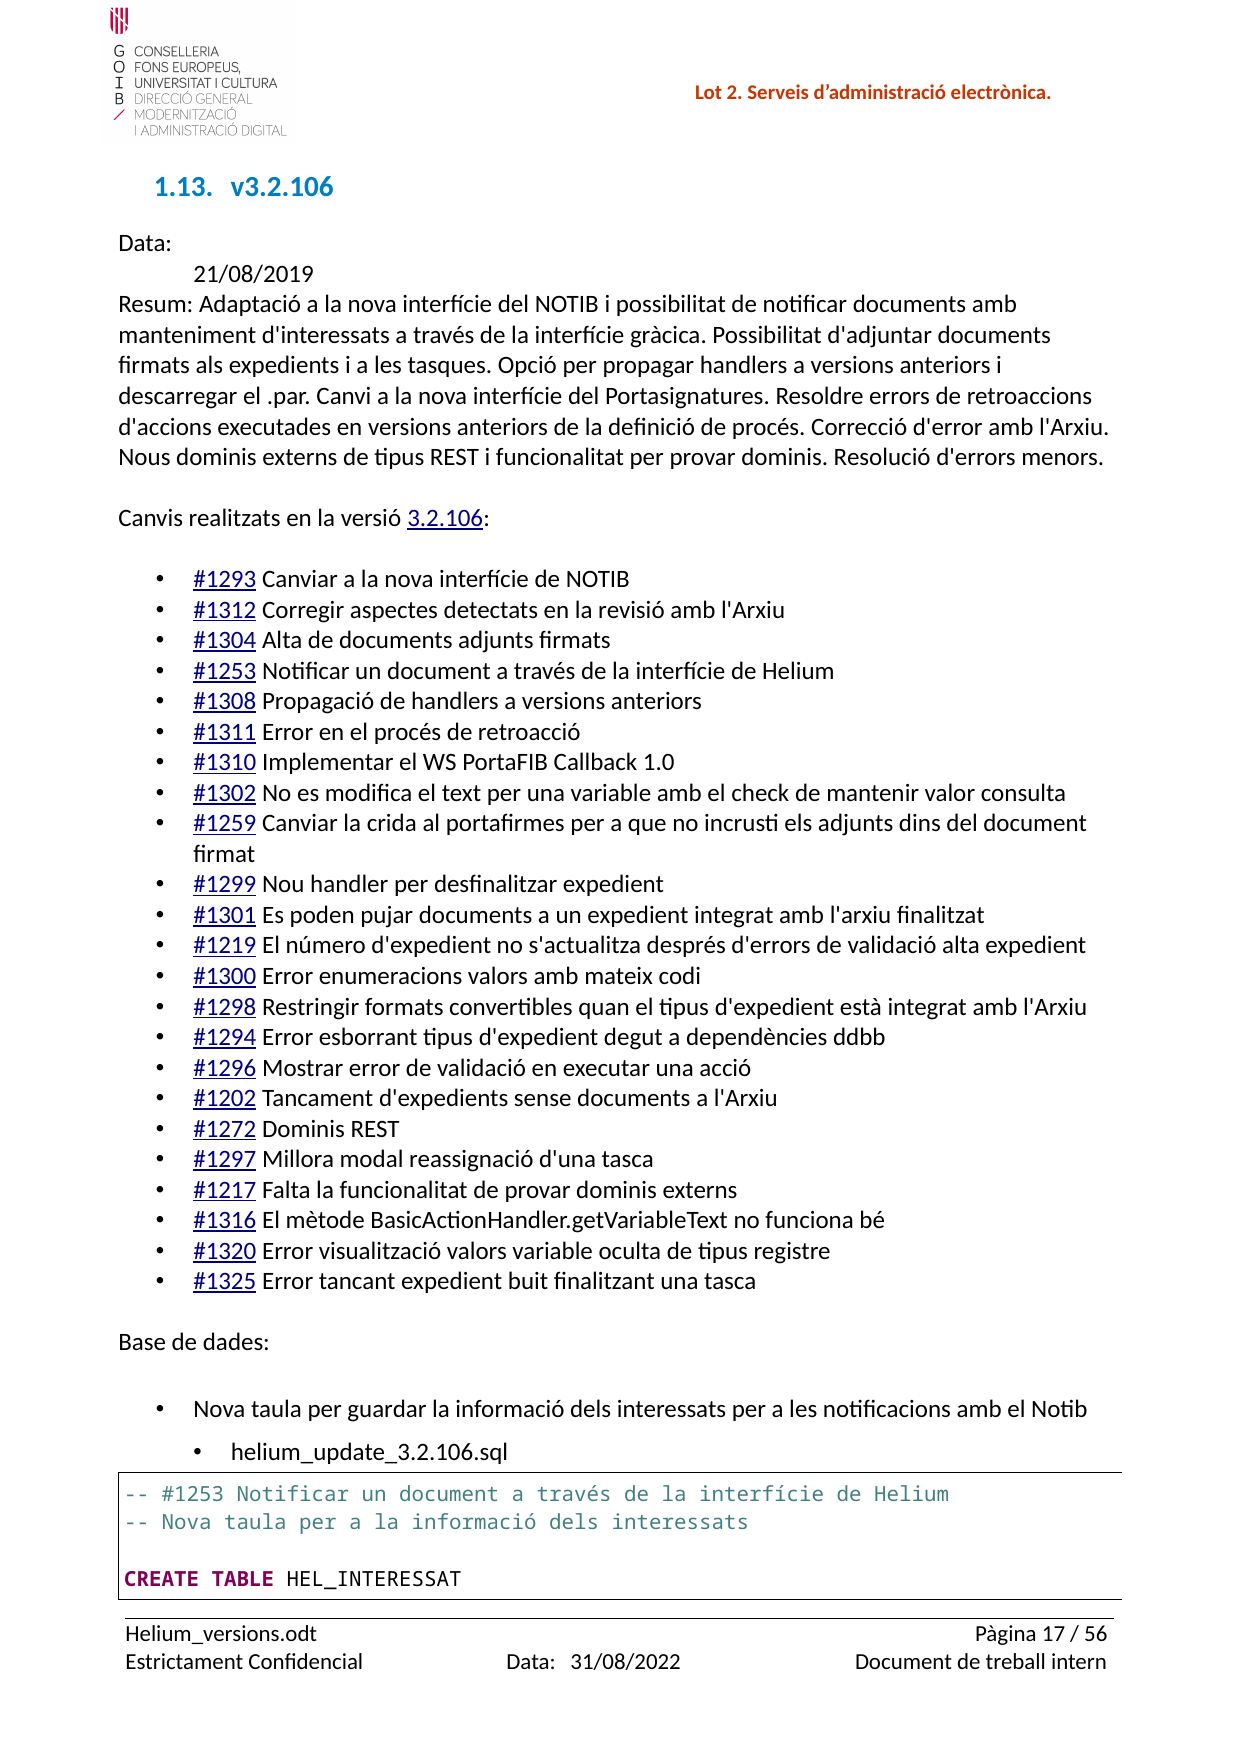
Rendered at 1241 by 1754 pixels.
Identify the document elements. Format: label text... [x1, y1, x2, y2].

picture [100, 0, 297, 144]
list #1202 Tancament d'expedients sense documents a l'Arxiu [156, 1082, 1122, 1113]
table_header -- #1253 Notificar un document a través de la interfície de Helium -- Nova taula per a la informació dels interessats CREATE TABLE HEL_INTERESSAT [119, 1473, 1122, 1598]
text Resum: Adaptació a la nova interfície del NOTIB i possibilitat de notificar documents amb manteniment d'interessats a través de la interfície gràcica. Possibilitat d'adjuntar documents firmats als expedients i a les tasques. Opció per propagar handlers a versions anteriors i descarregar el .par. Canvi a la nova interfície del Portasignatures. Resoldre errors de retroaccions d'accions executades en versions anteriors de la definició de procés. Correcció d'error amb l'Arxiu. Nous dominis externs de tipus REST i funcionalitat per provar dominis. Resolució d'errors menors. [118, 289, 1122, 472]
list #1217 Falta la funcionalitat de provar dominis externs [156, 1174, 1122, 1204]
text Canvis realitzats en la versió 3.2.106: [118, 502, 1122, 533]
list Nova taula per guardar la informació dels interessats per a les notificacions amb el Notib [156, 1393, 1122, 1424]
subtitle v3.2.106 [153, 168, 1122, 204]
list helium_update_3.2.106.sql [193, 1436, 1122, 1466]
list #1312 Corregir aspectes detectats en la revisió amb l'Arxiu [156, 594, 1122, 624]
list #1300 Error enumeracions valors amb mateix codi [156, 960, 1122, 991]
list #1310 Implementar el WS PortaFIB Callback 1.0 [156, 746, 1122, 777]
text Base de dades: [118, 1326, 1122, 1357]
list #1311 Error en el procés de retroacció [156, 716, 1122, 746]
list #1320 Error visualització valors variable oculta de tipus registre [156, 1235, 1122, 1265]
list #1294 Error esborrant tipus d'expedient degut a dependències ddbb [156, 1021, 1122, 1052]
list #1259 Canviar la crida al portafirmes per a que no incrusti els adjunts dins del document firmat [156, 807, 1122, 868]
list #1293 Canviar a la nova interfície de NOTIB [156, 563, 1122, 594]
list #1308 Propagació de handlers a versions anteriors [156, 685, 1122, 716]
list #1301 Es poden pujar documents a un expedient integrat amb l'arxiu finalitzat [156, 899, 1122, 929]
list #1298 Restringir formats convertibles quan el tipus d'expedient està integrat amb l'Arxiu [156, 991, 1122, 1021]
list #1297 Millora modal reassignació d'una tasca [156, 1143, 1122, 1174]
list #1325 Error tancant expedient buit finalitzant una tasca [156, 1265, 1122, 1296]
list #1219 El número d'expedient no s'actualitza després d'errors de validació alta expedient [156, 929, 1122, 960]
list #1253 Notificar un document a través de la interfície de Helium [156, 655, 1122, 685]
list #1304 Alta de documents adjunts firmats [156, 624, 1122, 655]
text Data: [118, 228, 1122, 258]
list #1296 Mostrar error de validació en executar una acció [156, 1052, 1122, 1082]
text 21/08/2019 [118, 258, 1122, 289]
list #1302 No es modifica el text per una variable amb el check de mantenir valor consulta [156, 777, 1122, 807]
list #1299 Nou handler per desfinalitzar expedient [156, 868, 1122, 899]
list #1316 El mètode BasicActionHandler.getVariableText no funciona bé [156, 1204, 1122, 1235]
list #1272 Dominis REST [156, 1113, 1122, 1143]
